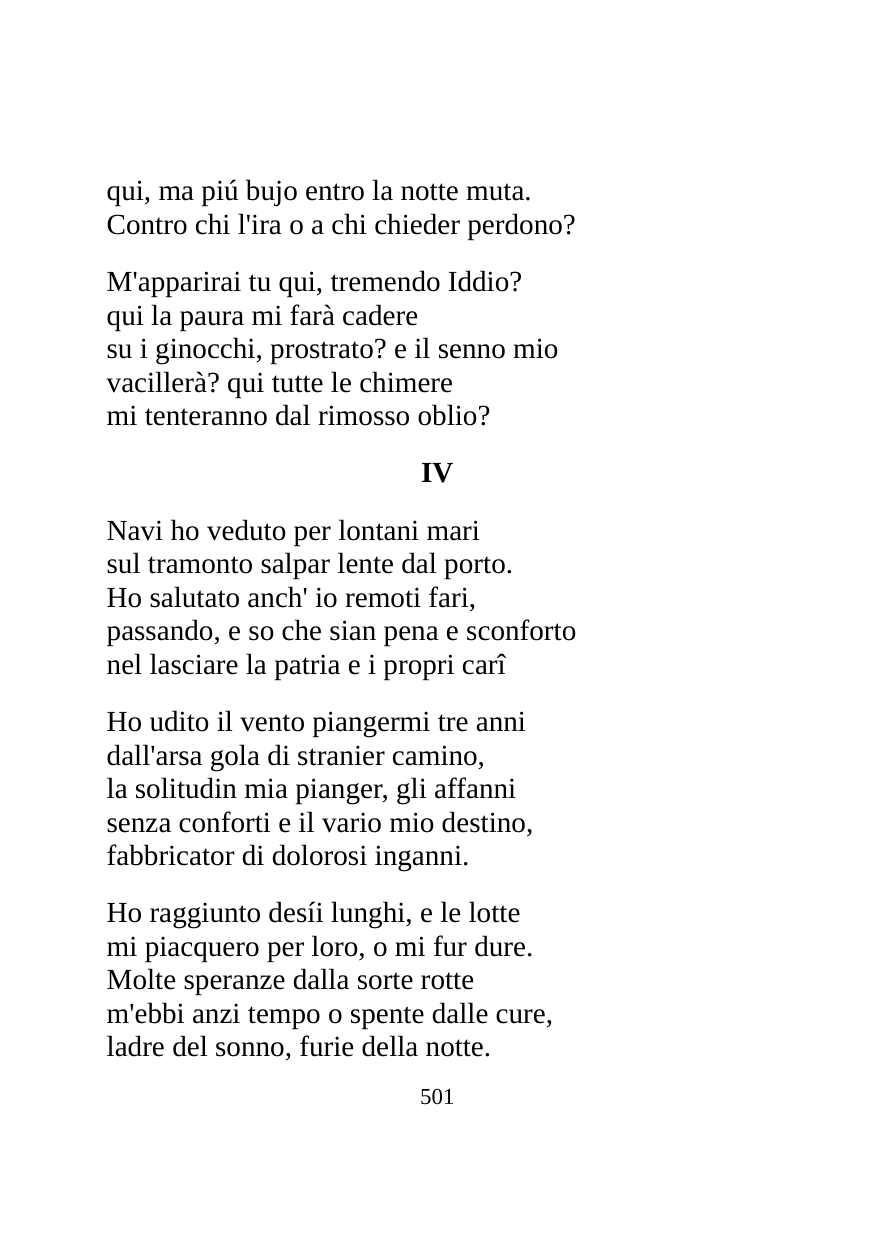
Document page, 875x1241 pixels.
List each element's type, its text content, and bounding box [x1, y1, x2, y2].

text mi piacquero per loro, o mi fur dure. [106, 929, 768, 962]
text qui, ma piú bujo entro la notte muta. [106, 173, 768, 207]
text Molte speranze dalla sorte rotte [106, 962, 768, 996]
text su i ginocchi, prostrato? e il senno mio [106, 331, 768, 365]
text nel lasciare la patria e i propri carî [106, 647, 768, 680]
text passando, e so che sian pena e sconforto [106, 613, 768, 647]
text qui la paura mi farà cadere [106, 298, 768, 331]
text Ho salutato anch' io remoti fari, [106, 580, 768, 613]
text Navi ho veduto per lontani mari [106, 513, 768, 546]
text ladre del sonno, furie della notte. [106, 1029, 768, 1063]
text fabbricator di dolorosi inganni. [106, 838, 768, 872]
text sul tramonto salpar lente dal porto. [106, 546, 768, 580]
text Ho raggiunto desíi lunghi, e le lotte [106, 895, 768, 929]
text Contro chi l'ira o a chi chieder perdono? [106, 207, 768, 241]
text la solitudin mia pianger, gli affanni [106, 771, 768, 805]
text vacillerà? qui tutte le chimere [106, 365, 768, 398]
text m'ebbi anzi tempo o spente dalle cure, [106, 996, 768, 1029]
text Ho udito il vento piangermi tre anni [106, 704, 768, 738]
text M'apparirai tu qui, tremendo Iddio? [106, 264, 768, 298]
text senza conforti e il vario mio destino, [106, 805, 768, 838]
text mi tenteranno dal rimosso oblio? [106, 398, 768, 432]
text IV [106, 456, 768, 489]
text dall'arsa gola di stranier camino, [106, 738, 768, 771]
